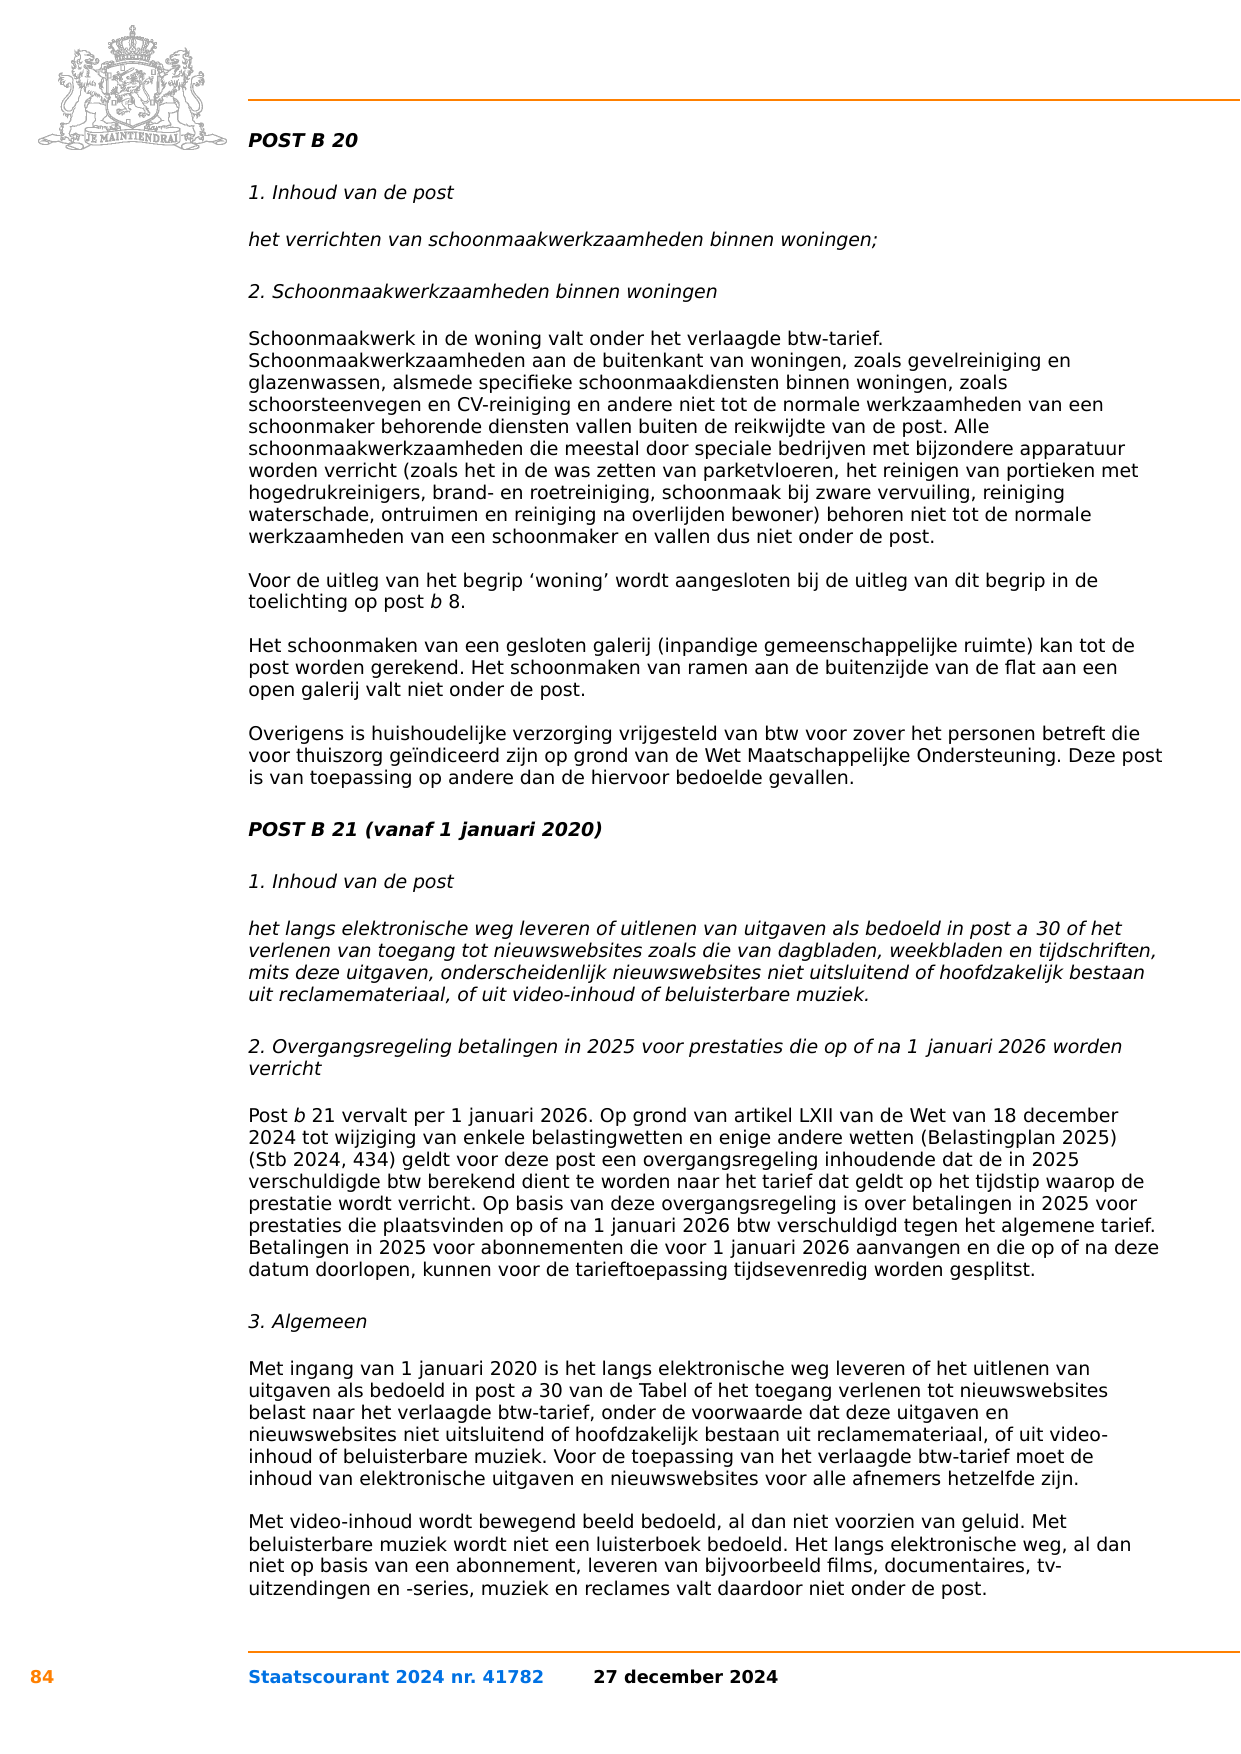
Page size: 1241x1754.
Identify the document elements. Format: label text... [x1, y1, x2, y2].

subtitle POST B 20 [248, 130, 1163, 152]
subtitle 2. Overgangsregeling betalingen in 2025 voor prestaties die op of na 1 januari 2026 worden verricht [248, 1036, 1163, 1080]
text Het schoonmaken van een gesloten galerij (inpandige gemeenschappelijke ruimte) kan tot de post worden gerekend. Het schoonmaken van ramen aan de buitenzijde van de flat aan een open galerij valt niet onder de post. [248, 635, 1163, 701]
text Met video-inhoud wordt bewegend beeld bedoeld, al dan niet voorzien van geluid. Met beluisterbare muziek wordt niet een luisterboek bedoeld. Het langs elektronische weg, al dan niet op basis van een abonnement, leveren van bijvoorbeeld films, documentaires, tv-uitzendingen en -series, muziek en reclames valt daardoor niet onder de post. [248, 1511, 1163, 1599]
subtitle 1. Inhoud van de post [248, 871, 1163, 893]
subtitle 1. Inhoud van de post [248, 182, 1163, 204]
text Post b 21 vervalt per 1 januari 2026. Op grond van artikel LXII van de Wet van 18 december 2024 tot wijziging van enkele belastingwetten en enige andere wetten (Belastingplan 2025) (Stb 2024, 434) geldt voor deze post een overgangsregeling inhoudende dat de in 2025 verschuldigde btw berekend dient te worden naar het tarief dat geldt op het tijdstip waarop de prestatie wordt verricht. Op basis van deze overgangsregeling is over betalingen in 2025 voor prestaties die plaatsvinden op of na 1 januari 2026 btw verschuldigd tegen het algemene tarief. Betalingen in 2025 voor abonnementen die voor 1 januari 2026 aanvangen en die op of na deze datum doorlopen, kunnen voor de tarieftoepassing tijdsevenredig worden gesplitst. [248, 1105, 1163, 1281]
text het langs elektronische weg leveren of uitlenen van uitgaven als bedoeld in post a 30 of het verlenen van toegang tot nieuwswebsites zoals die van dagbladen, weekbladen en tijdschriften, mits deze uitgaven, onderscheidenlijk nieuwswebsites niet uitsluitend of hoofdzakelijk bestaan uit reclamemateriaal, of uit video-inhoud of beluisterbare muziek. [248, 918, 1163, 1006]
subtitle POST B 21 (vanaf 1 januari 2020) [248, 819, 1163, 841]
text Voor de uitleg van het begrip ‘woning’ wordt aangesloten bij de uitleg van dit begrip in de toelichting op post b 8. [248, 569, 1163, 613]
subtitle 2. Schoonmaakwerkzaamheden binnen woningen [248, 281, 1163, 303]
picture [38, 25, 227, 150]
text Overigens is huishoudelijke verzorging vrijgesteld van btw voor zover het personen betreft die voor thuiszorg geïndiceerd zijn op grond van de Wet Maatschappelijke Ondersteuning. Deze post is van toepassing op andere dan de hiervoor bedoelde gevallen. [248, 723, 1163, 789]
text Met ingang van 1 januari 2020 is het langs elektronische weg leveren of het uitlenen van uitgaven als bedoeld in post a 30 van de Tabel of het toegang verlenen tot nieuwswebsites belast naar het verlaagde btw-tarief, onder de voorwaarde dat deze uitgaven en nieuwswebsites niet uitsluitend of hoofdzakelijk bestaan uit reclamemateriaal, of uit video-inhoud of beluisterbare muziek. Voor de toepassing van het verlaagde btw-tarief moet de inhoud van elektronische uitgaven en nieuwswebsites voor alle afnemers hetzelfde zijn. [248, 1358, 1163, 1489]
subtitle 3. Algemeen [248, 1311, 1163, 1333]
text het verrichten van schoonmaakwerkzaamheden binnen woningen; [248, 229, 1163, 251]
text Schoonmaakwerk in de woning valt onder het verlaagde btw-tarief. Schoonmaakwerkzaamheden aan de buitenkant van woningen, zoals gevelreiniging en glazenwassen, alsmede specifieke schoonmaakdiensten binnen woningen, zoals schoorsteenvegen en CV-reiniging en andere niet tot de normale werkzaamheden van een schoonmaker behorende diensten vallen buiten de reikwijdte van de post. Alle schoonmaakwerkzaamheden die meestal door speciale bedrijven met bijzondere apparatuur worden verricht (zoals het in de was zetten van parketvloeren, het reinigen van portieken met hogedrukreinigers, brand- en roetreiniging, schoonmaak bij zware vervuiling, reiniging waterschade, ontruimen en reiniging na overlijden bewoner) behoren niet tot de normale werkzaamheden van een schoonmaker en vallen dus niet onder de post. [248, 328, 1163, 548]
